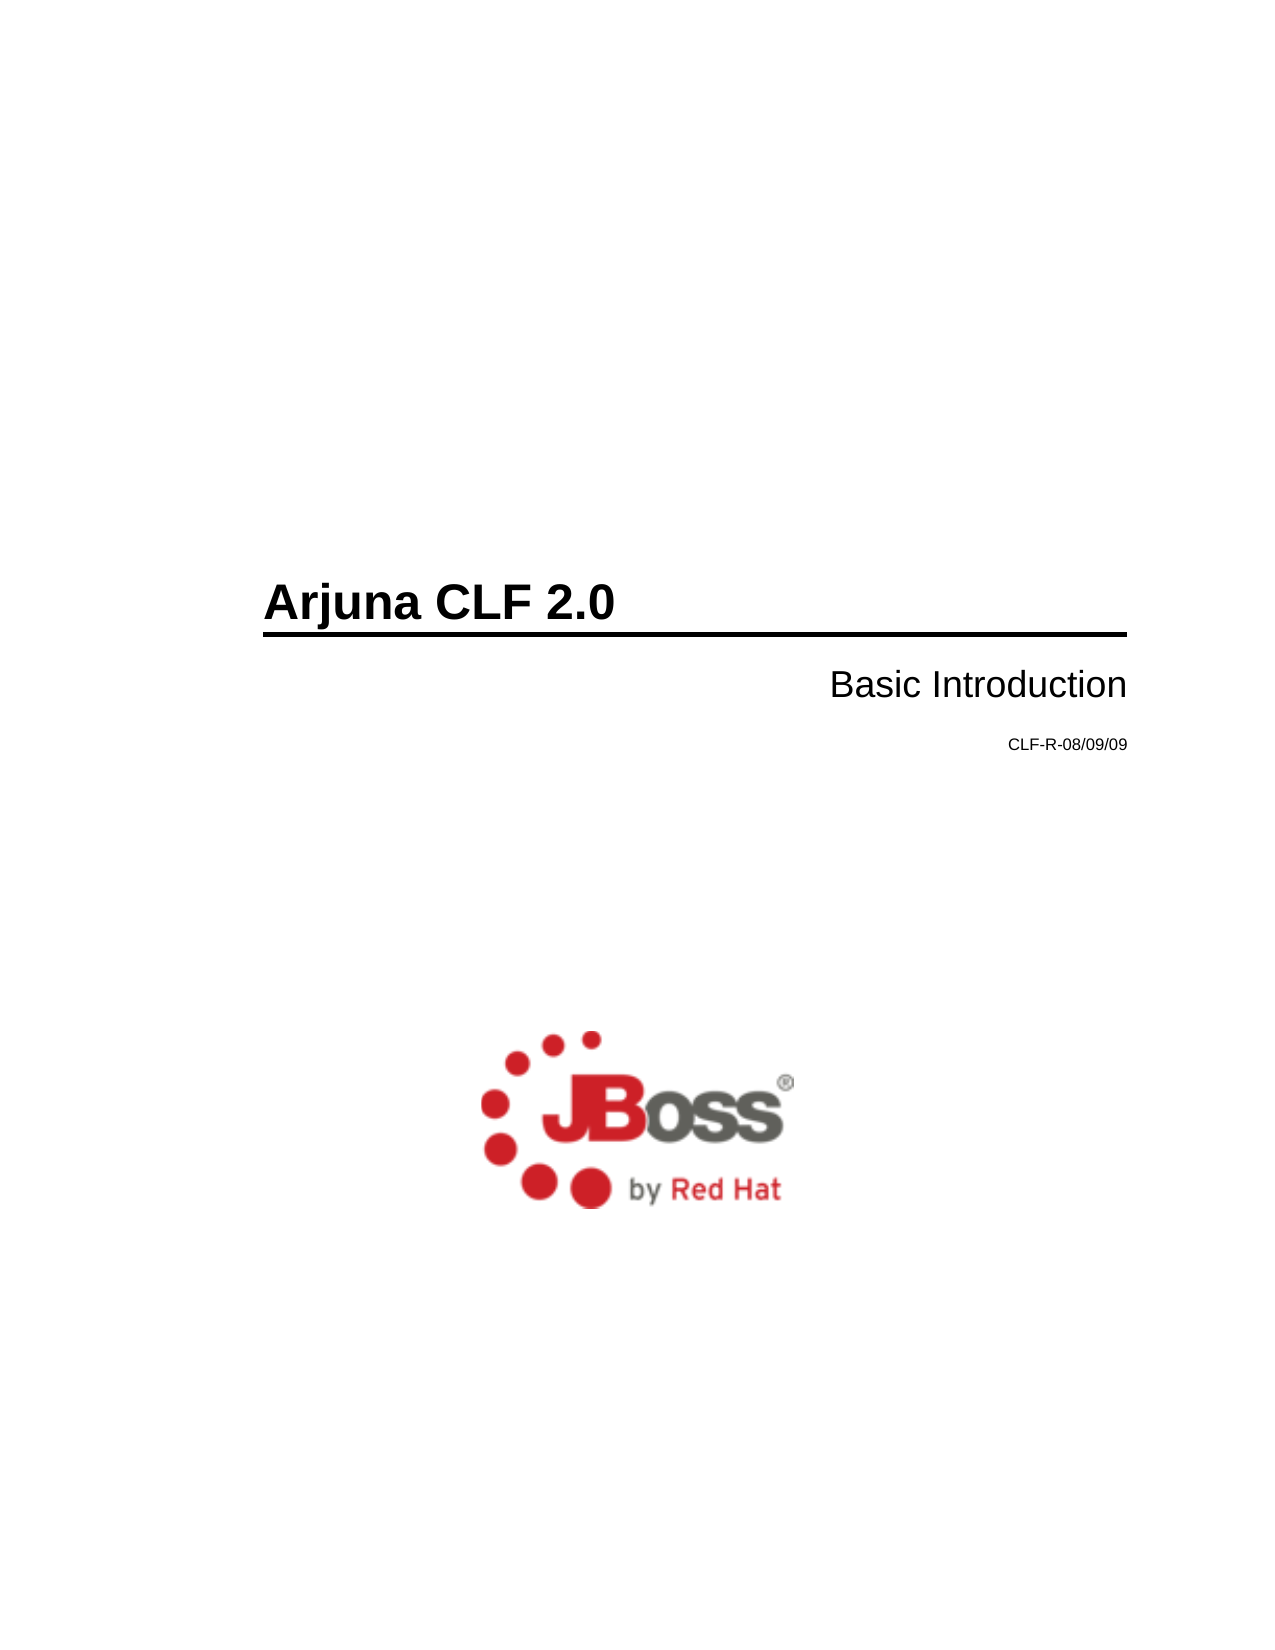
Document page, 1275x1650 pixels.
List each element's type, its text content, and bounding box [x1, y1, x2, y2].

text CLF-R-08/09/09 [263, 735, 1127, 754]
subtitle Basic Introduction [263, 662, 1127, 706]
title Arjuna CLF 2.0 [263, 573, 1127, 632]
picture [481, 1031, 794, 1209]
